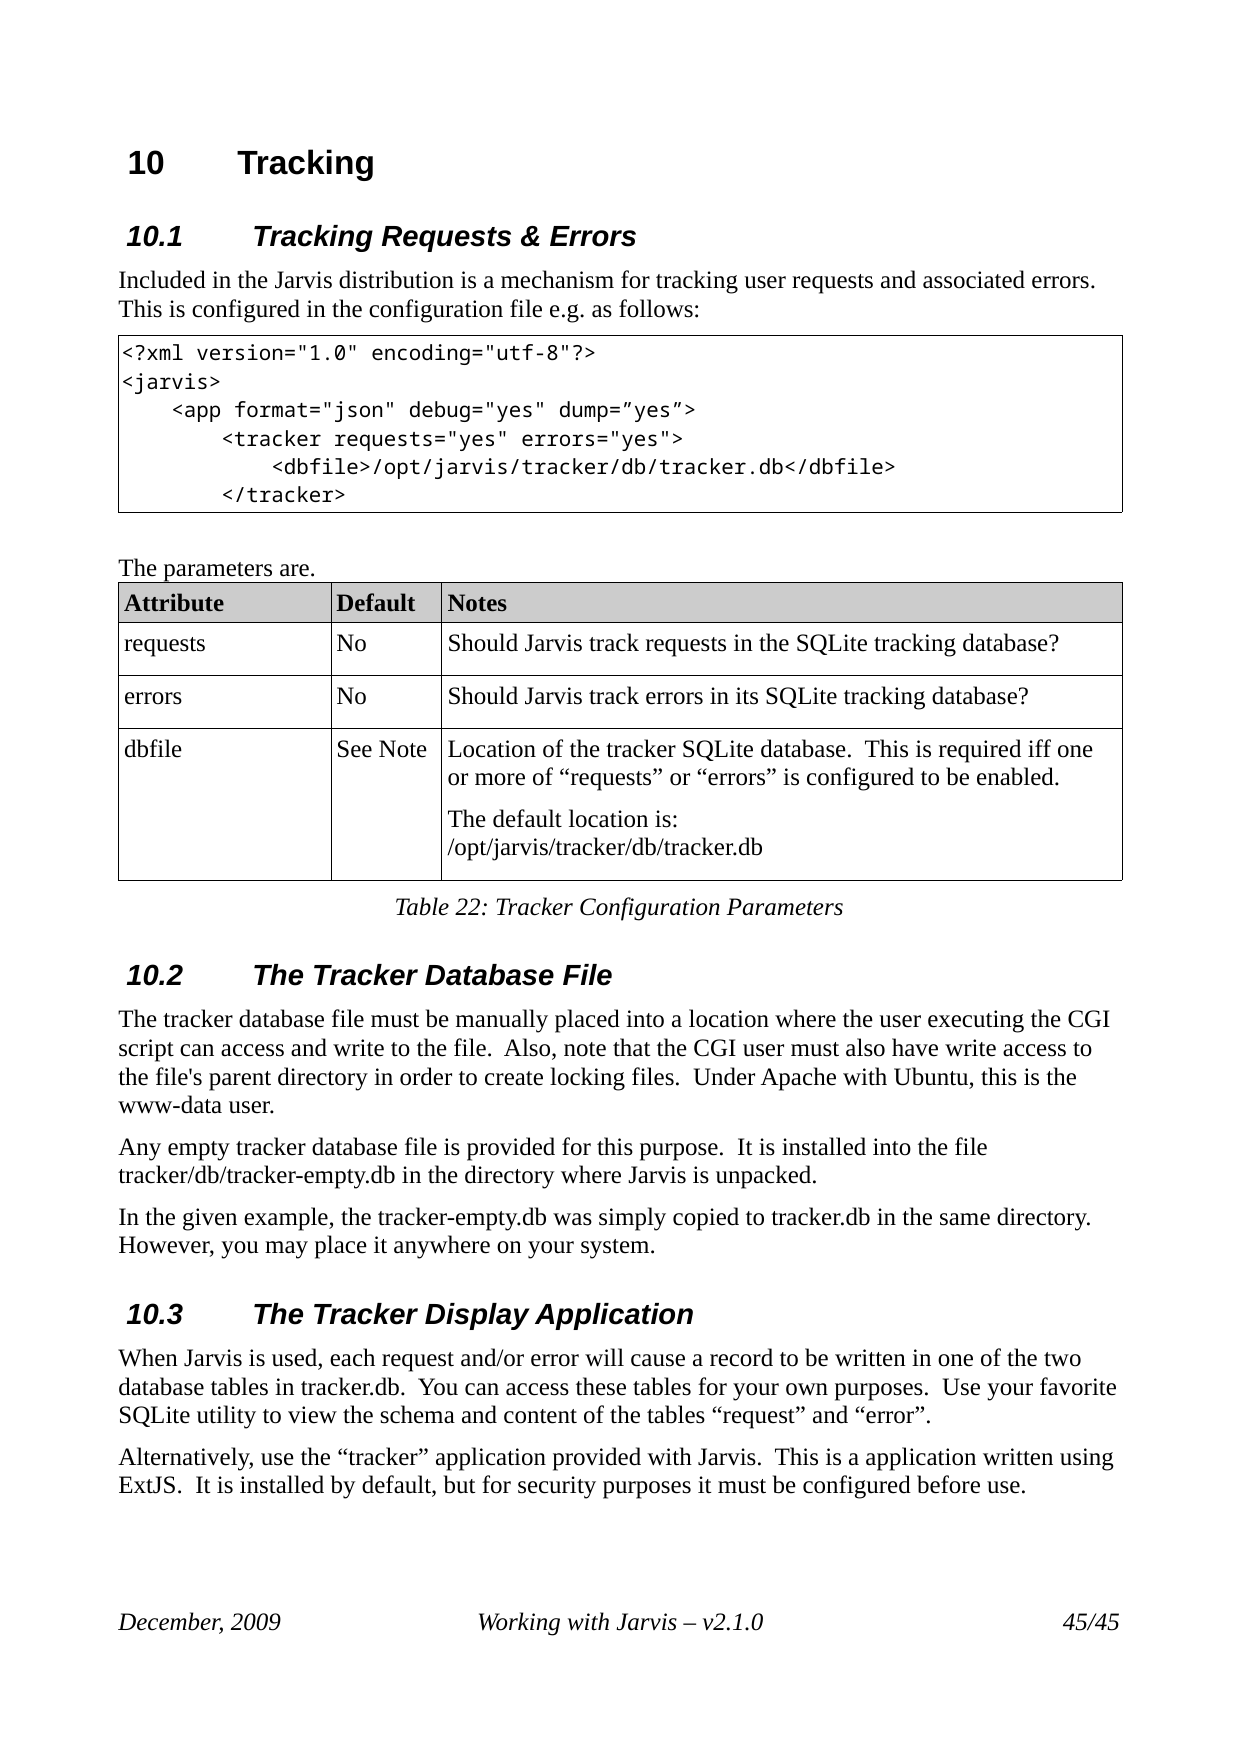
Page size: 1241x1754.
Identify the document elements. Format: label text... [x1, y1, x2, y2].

table_cell errors [119, 676, 331, 728]
table_cell Should Jarvis track errors in its SQLite tracking database? [442, 676, 1122, 728]
text <tracker requests="yes" errors="yes"> [119, 421, 1122, 449]
text Alternatively, use the “tracker” application provided with Jarvis. This is a application written using ExtJS. It is installed by default, but for security purposes it must be configured before use. [118, 1442, 1122, 1499]
table_cell See Note [332, 729, 441, 879]
table_cell No [332, 676, 441, 728]
table_header Notes [442, 583, 1122, 622]
subtitle Tracking [118, 143, 1122, 182]
text Any empty tracker database file is provided for this purpose. It is installed into the file tracker/db/tracker-empty.db in the directory where Jarvis is unpacked. [118, 1132, 1122, 1189]
text Included in the Jarvis distribution is a mechanism for tracking user requests and associated errors. This is configured in the configuration file e.g. as follows: [118, 265, 1122, 323]
table_header Attribute [119, 583, 331, 622]
subtitle Tracking Requests & Errors [118, 219, 1122, 253]
text </tracker> [119, 477, 1122, 512]
text <?xml version="1.0" encoding="utf-8"?> [119, 336, 1122, 364]
text The tracker database file must be manually placed into a location where the user executing the CGI script can access and write to the file. Also, note that the CGI user must also have write access to the file's parent directory in order to create locking files. Under Apache with Ubuntu, this is the www-data user. [118, 1004, 1122, 1119]
subtitle The Tracker Database File [118, 958, 1122, 992]
text When Jarvis is used, each request and/or error will cause a record to be written in one of the two database tables in tracker.db. You can access these tables for your own purposes. Use your favorite SQLite utility to view the schema and content of the tables “request” and “error”. [118, 1343, 1122, 1429]
text In the given example, the tracker-empty.db was simply copied to tracker.db in the same directory. However, you may place it anywhere on your system. [118, 1202, 1122, 1259]
text Table 22: Tracker Configuration Parameters [118, 892, 1122, 921]
text <app format="json" debug="yes" dump=”yes”> [119, 392, 1122, 421]
table_cell dbfile [119, 729, 331, 879]
table_cell Should Jarvis track requests in the SQLite tracking database? [442, 623, 1122, 675]
text <dbfile>/opt/jarvis/tracker/db/tracker.db</dbfile> [119, 449, 1122, 477]
table_cell Location of the tracker SQLite database. This is required iff one or more of “requests” or “errors” is configured to be enabled. The default location is: /opt/jarvis/tracker/db/tracker.db [442, 729, 1122, 879]
subtitle The Tracker Display Application [118, 1297, 1122, 1330]
table_cell requests [119, 623, 331, 675]
text The parameters are. [118, 553, 1122, 582]
text <jarvis> [119, 364, 1122, 392]
table_header Default [332, 583, 441, 622]
table_cell No [332, 623, 441, 675]
